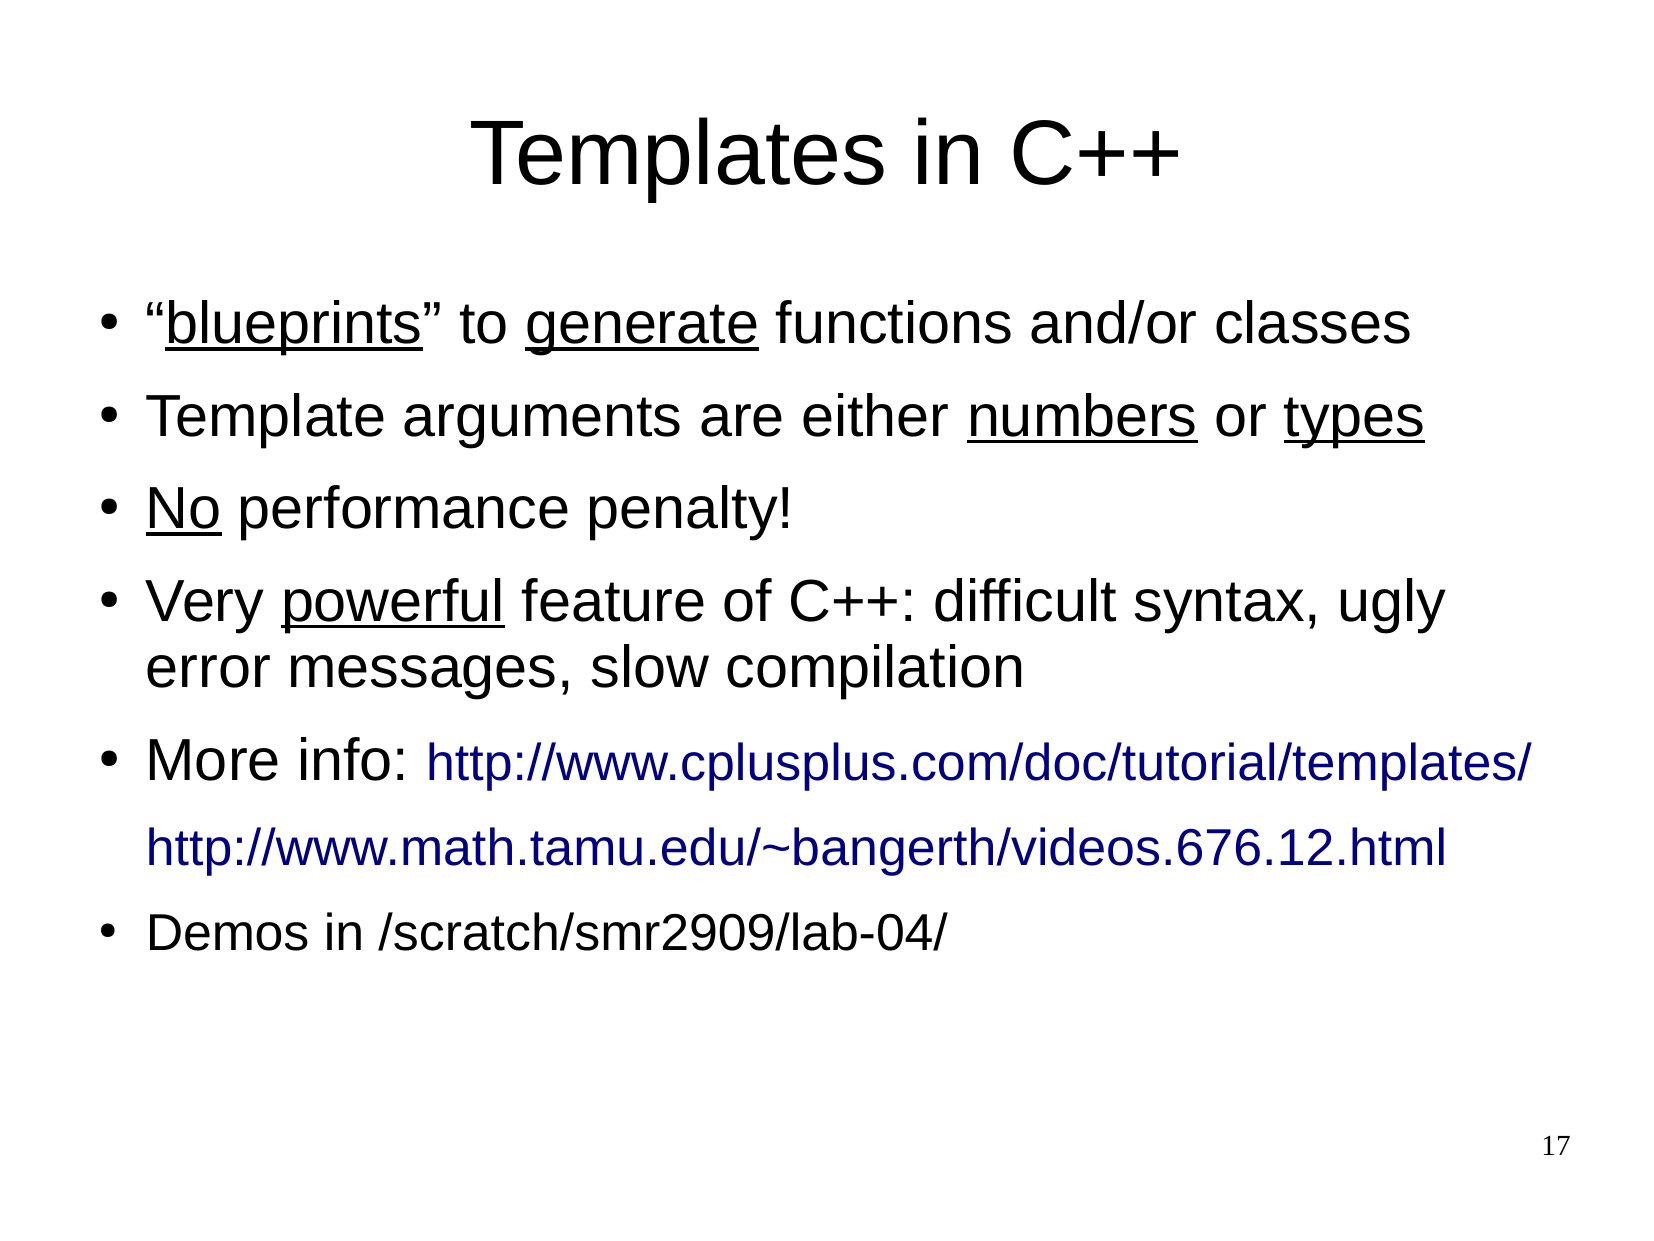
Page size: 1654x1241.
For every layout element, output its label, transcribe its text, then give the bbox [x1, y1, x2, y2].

list “blueprints” to generate functions and/or classes Template arguments are either numbers or types No performance penalty! Very powerful feature of C++: difficult syntax, ugly error messages, slow compilation More info: http://www.cplusplus.com/doc/tutorial/templates/ http://www.math.tamu.edu/~bangerth/videos.676.12.html Demos in /scratch/smr2909/lab-04/ [82, 290, 1538, 1010]
title Templates in C++ [82, 49, 1571, 257]
